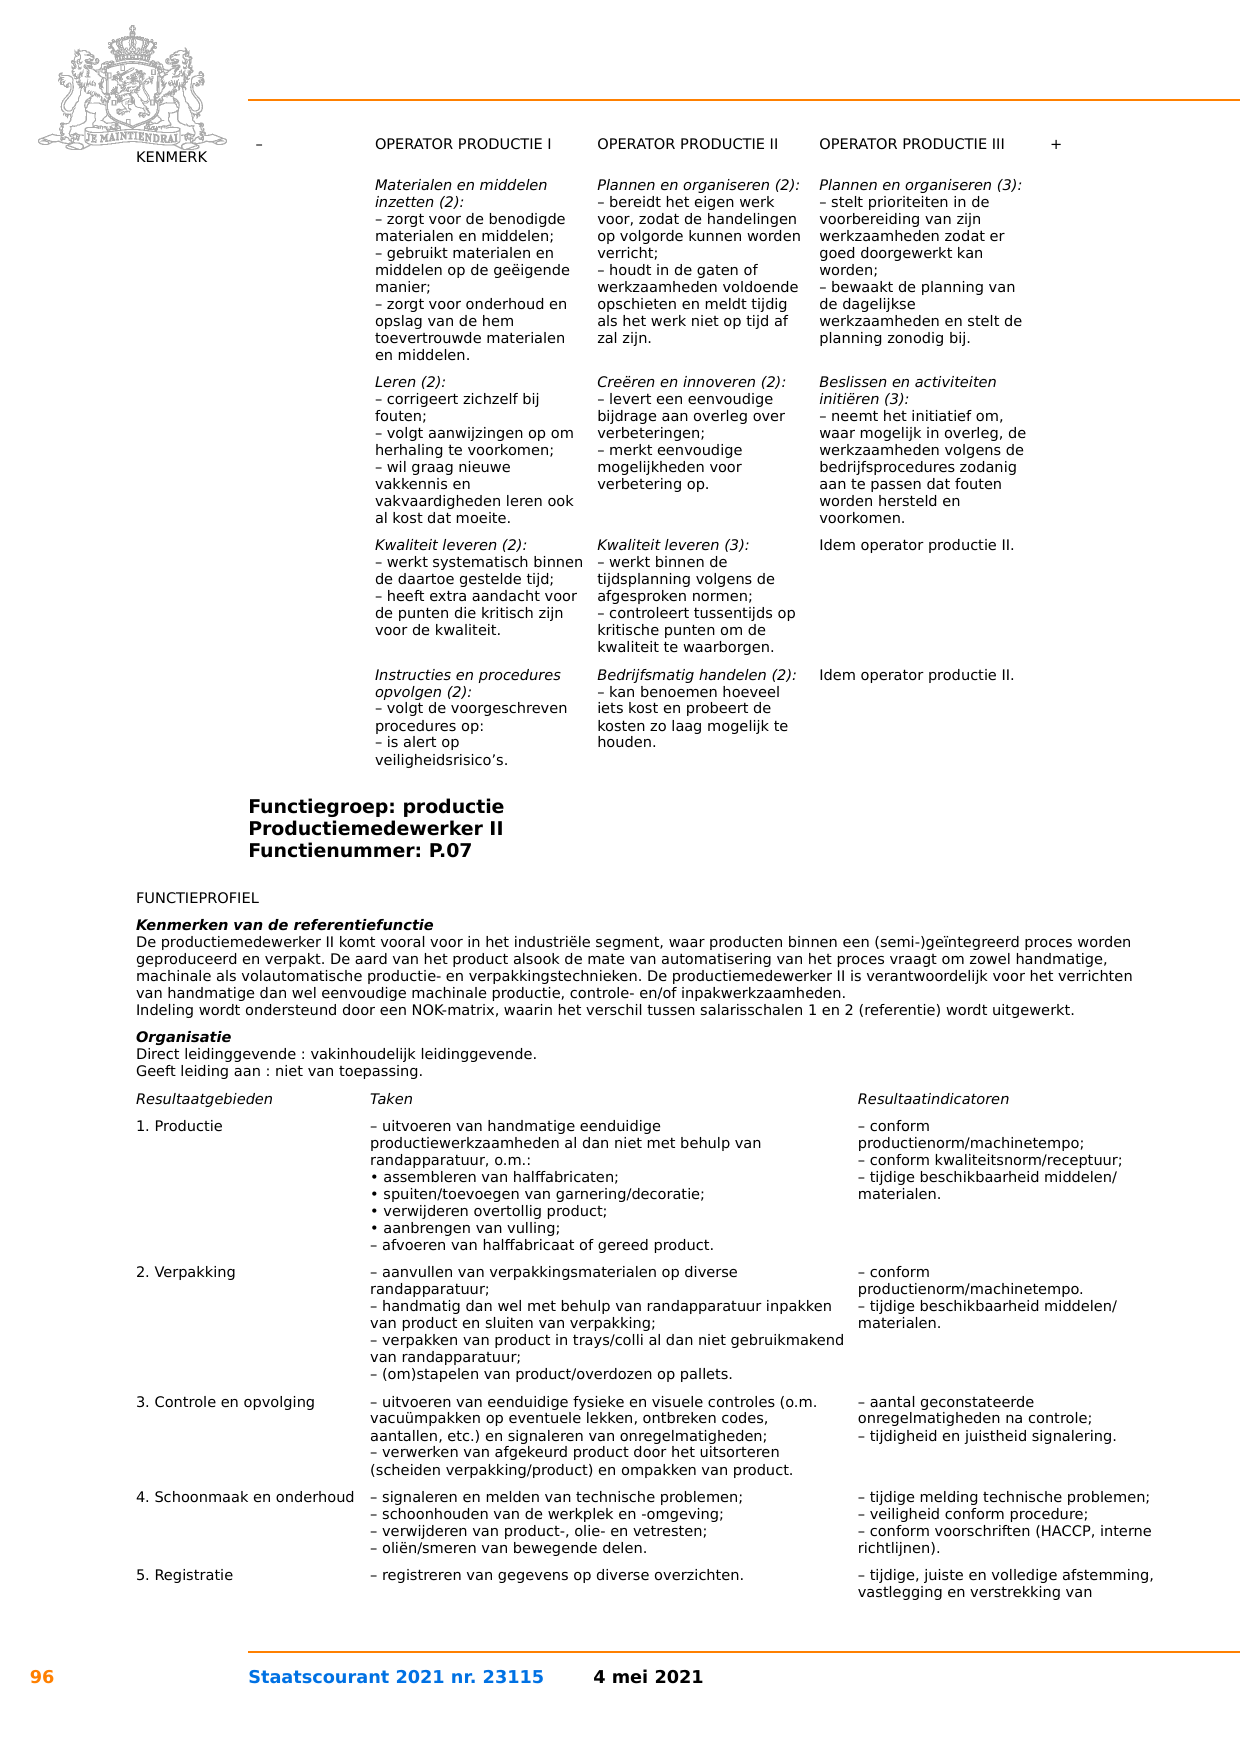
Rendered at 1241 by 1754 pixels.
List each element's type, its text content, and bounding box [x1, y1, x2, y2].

table_cell – conform productienorm/machinetempo; – conform kwaliteitsnorm/receptuur; – tijdige beschikbaarheid middelen/ materialen. [852, 1113, 1163, 1258]
table_cell Plannen en organiseren (2): – bereidt het eigen werk voor, zodat de handelingen op volgorde kunnen worden verricht; – houdt in de gaten of werkzaamheden voldoende opschieten en meldt tijdig als het werk niet op tijd af zal zijn. [592, 172, 813, 368]
table_cell 1. Productie [131, 1113, 364, 1258]
table_cell [1044, 172, 1163, 773]
table_cell Instructies en procedures opvolgen (2): – volgt de voorgeschreven procedures op: – is alert op veiligheidsrisico’s. [369, 662, 591, 773]
table_cell 2. Verpakking [131, 1260, 364, 1388]
table_cell Leren (2): – corrigeert zichzelf bij fouten; – volgt aanwijzingen op om herhaling te voorkomen; – wil graag nieuwe vakkennis en vakvaardigheden leren ook al kost dat moeite. [369, 369, 591, 531]
table_cell Idem operator productie II. [814, 662, 1043, 773]
table_cell Kwaliteit leveren (2): – werkt systematisch binnen de daartoe gestelde tijd; – heeft extra aandacht voor de punten die kritisch zijn voor de kwaliteit. [369, 533, 591, 661]
table_cell Plannen en organiseren (3): – stelt prioriteiten in de voorbereiding van zijn werkzaamheden zodat er goed doorgewerkt kan worden; – bewaakt de planning van de dagelijkse werkzaamheden en stelt de planning zonodig bij. [814, 172, 1043, 368]
table_cell – conform productienorm/machinetempo. – tijdige beschikbaarheid middelen/ materialen. [852, 1260, 1163, 1388]
table_cell – aanvullen van verpakkingsmaterialen op diverse randapparatuur; – handmatig dan wel met behulp van randapparatuur inpakken van product en sluiten van verpakking; – verpakken van product in trays/colli al dan niet gebruikmakend van randapparatuur; – (om)stapelen van product/overdozen op pallets. [365, 1260, 851, 1388]
text Functienummer: P.07 [248, 840, 1163, 862]
table_header + [1044, 131, 1163, 171]
table_header KENMERK [131, 131, 249, 171]
table_cell Creëren en innoveren (2): – levert een eenvoudige bijdrage aan overleg over verbeteringen; – merkt eenvoudige mogelijkheden voor verbetering op. [592, 369, 813, 531]
table_cell Bedrijfsmatig handelen (2): – kan benoemen hoeveel iets kost en probeert de kosten zo laag mogelijk te houden. [592, 662, 813, 773]
table_cell 3. Controle en opvolging [131, 1389, 364, 1483]
table_header OPERATOR PRODUCTIE III [814, 131, 1043, 171]
table_cell Kwaliteit leveren (3): – werkt binnen de tijdsplanning volgens de afgesproken normen; – controleert tussentijds op kritische punten om de kwaliteit te waarborgen. [592, 533, 813, 661]
table_cell Kenmerken van de referentiefunctie De productiemedewerker II komt vooral voor in het industriële segment, waar producten binnen een (semi-)geïntegreerd proces worden geproduceerd en verpakt. De aard van het product alsook de mate van automatisering van het proces vraagt om zowel handmatige, machinale als volautomatische productie- en verpakkingstechnieken. De productiemedewerker II is verantwoordelijk voor het verrichten van handmatige dan wel eenvoudige machinale productie, controle- en/of inpakwerkzaamheden. Indeling wordt ondersteund door een NOK-matrix, waarin het verschil tussen salarisschalen 1 en 2 (referentie) wordt uitgewerkt. [131, 912, 1163, 1023]
table_cell – tijdige melding technische problemen; – veiligheid conform procedure; – conform voorschriften (HACCP, interne richtlijnen). [852, 1484, 1163, 1561]
table_cell – tijdige, juiste en volledige afstemming, vastlegging en verstrekking van [852, 1563, 1163, 1606]
table_cell – aantal geconstateerde onregelmatigheden na controle; – tijdigheid en juistheid signalering. [852, 1389, 1163, 1483]
table_cell – registreren van gegevens op diverse overzichten. [365, 1563, 851, 1606]
table_cell Resultaatindicatoren [852, 1086, 1163, 1112]
table_cell Materialen en middelen inzetten (2): – zorgt voor de benodigde materialen en middelen; – gebruikt materialen en middelen op de geëigende manier; – zorgt voor onderhoud en opslag van de hem toevertrouwde materialen en middelen. [369, 172, 591, 368]
table_header OPERATOR PRODUCTIE II [592, 131, 813, 171]
text Functiegroep: productie [248, 796, 1163, 818]
table_cell 5. Registratie [131, 1563, 364, 1606]
table_cell Beslissen en activiteiten initiëren (3): – neemt het initiatief om, waar mogelijk in overleg, de werkzaamheden volgens de bedrijfsprocedures zodanig aan te passen dat fouten worden hersteld en voorkomen. [814, 369, 1043, 531]
text Productiemedewerker II [248, 818, 1163, 840]
table_cell Idem operator productie II. [814, 533, 1043, 661]
table_cell Organisatie Direct leidinggevende : vakinhoudelijk leidinggevende. Geeft leiding aan : niet van toepassing. [131, 1025, 1163, 1085]
table_cell Taken [365, 1086, 851, 1112]
table_cell – uitvoeren van handmatige eenduidige productiewerkzaamheden al dan niet met behulp van randapparatuur, o.m.: • assembleren van halffabricaten; • spuiten/toevoegen van garnering/decoratie; • verwijderen overtollig product; • aanbrengen van vulling; – afvoeren van halffabricaat of gereed product. [365, 1113, 851, 1258]
table_cell – uitvoeren van eenduidige fysieke en visuele controles (o.m. vacuümpakken op eventuele lekken, ontbreken codes, aantallen, etc.) en signaleren van onregelmatigheden; – verwerken van afgekeurd product door het uitsorteren (scheiden verpakking/product) en ompakken van product. [365, 1389, 851, 1483]
table_header FUNCTIEPROFIEL [131, 885, 1163, 911]
table_header OPERATOR PRODUCTIE I [369, 131, 591, 171]
table_cell – signaleren en melden van technische problemen; – schoonhouden van de werkplek en -omgeving; – verwijderen van product-, olie- en vetresten; – oliën/smeren van bewegende delen. [365, 1484, 851, 1561]
table_cell Resultaatgebieden [131, 1086, 364, 1112]
table_header – [250, 131, 368, 171]
table_cell 4. Schoonmaak en onderhoud [131, 1484, 364, 1561]
picture [38, 25, 227, 150]
table_cell [250, 172, 368, 773]
table_cell [131, 172, 249, 773]
